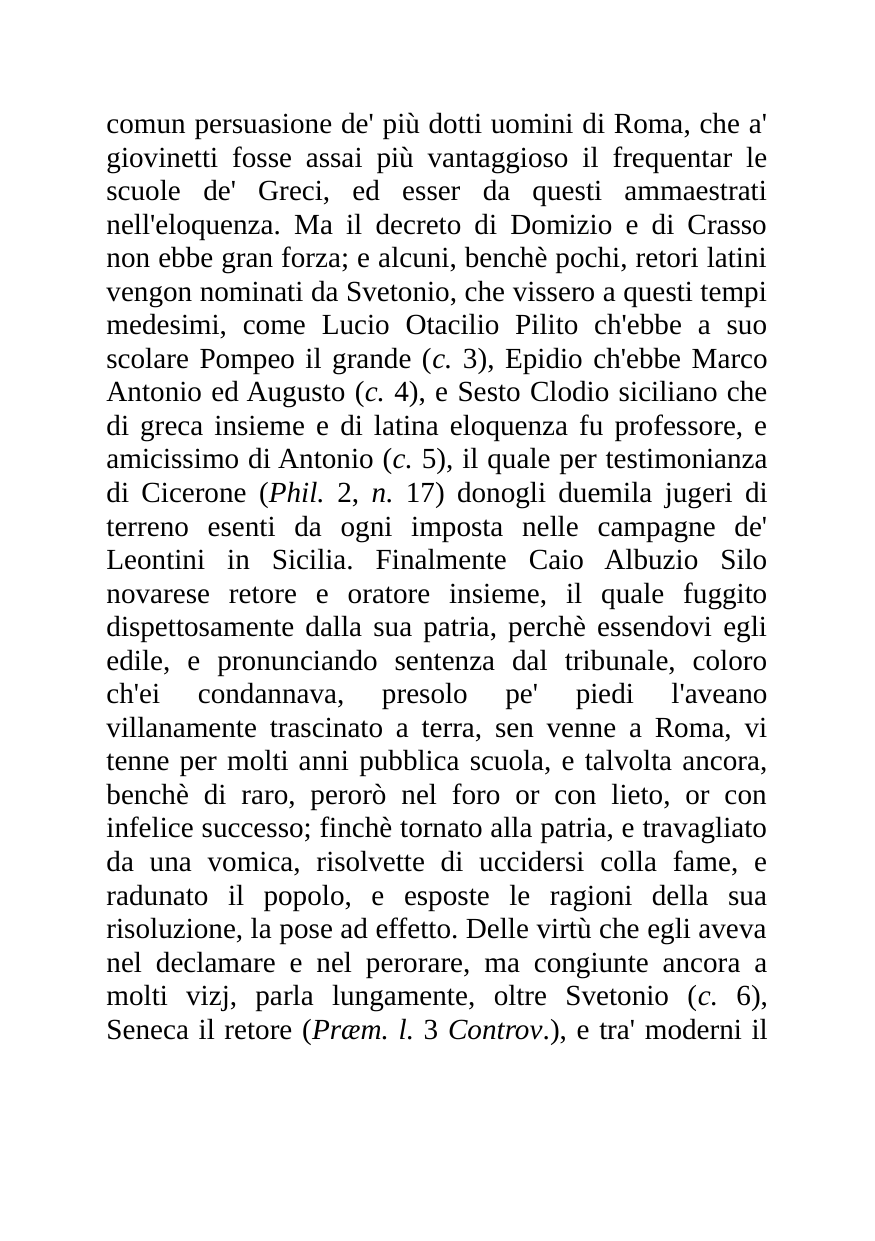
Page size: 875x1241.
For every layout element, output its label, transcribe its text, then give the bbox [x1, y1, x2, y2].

text comun persuasione de' più dotti uomini di Roma, che a' giovinetti fosse assai più vantaggioso il frequentar le scuole de' Greci, ed esser da questi ammaestrati nell'eloquenza. Ma il decreto di Domizio e di Crasso non ebbe gran forza; e alcuni, benchè pochi, retori latini vengon nominati da Svetonio, che vissero a questi tempi medesimi, come Lucio Otacilio Pilito ch'ebbe a suo scolare Pompeo il grande (c. 3), Epidio ch'ebbe Marco Antonio ed Augusto (c. 4), e Sesto Clodio siciliano che di greca insieme e di latina eloquenza fu professore, e amicissimo di Antonio (c. 5), il quale per testimonianza di Cicerone (Phil. 2, n. 17) donogli duemila jugeri di terreno esenti da ogni imposta nelle campagne de' Leontini in Sicilia. Finalmente Caio Albuzio Silo novarese retore e oratore insieme, il quale fuggito dispettosamente dalla sua patria, perchè essendovi egli edile, e pronunciando sentenza dal tribunale, coloro ch'ei condannava, presolo pe' piedi l'aveano villanamente trascinato a terra, sen venne a Roma, vi tenne per molti anni pubblica scuola, e talvolta ancora, benchè di raro, perorò nel foro or con lieto, or con infelice successo; finchè tornato alla patria, e travagliato da una vomica, risolvette di uccidersi colla fame, e radunato il popolo, e esposte le ragioni della sua risoluzione, la pose ad effetto. Delle virtù che egli aveva nel declamare e nel perorare, ma congiunte ancora a molti vizj, parla lungamente, oltre Svetonio (c. 6), Seneca il retore (Præm. l. 3 Controv.), e tra' moderni il [106, 106, 768, 1045]
